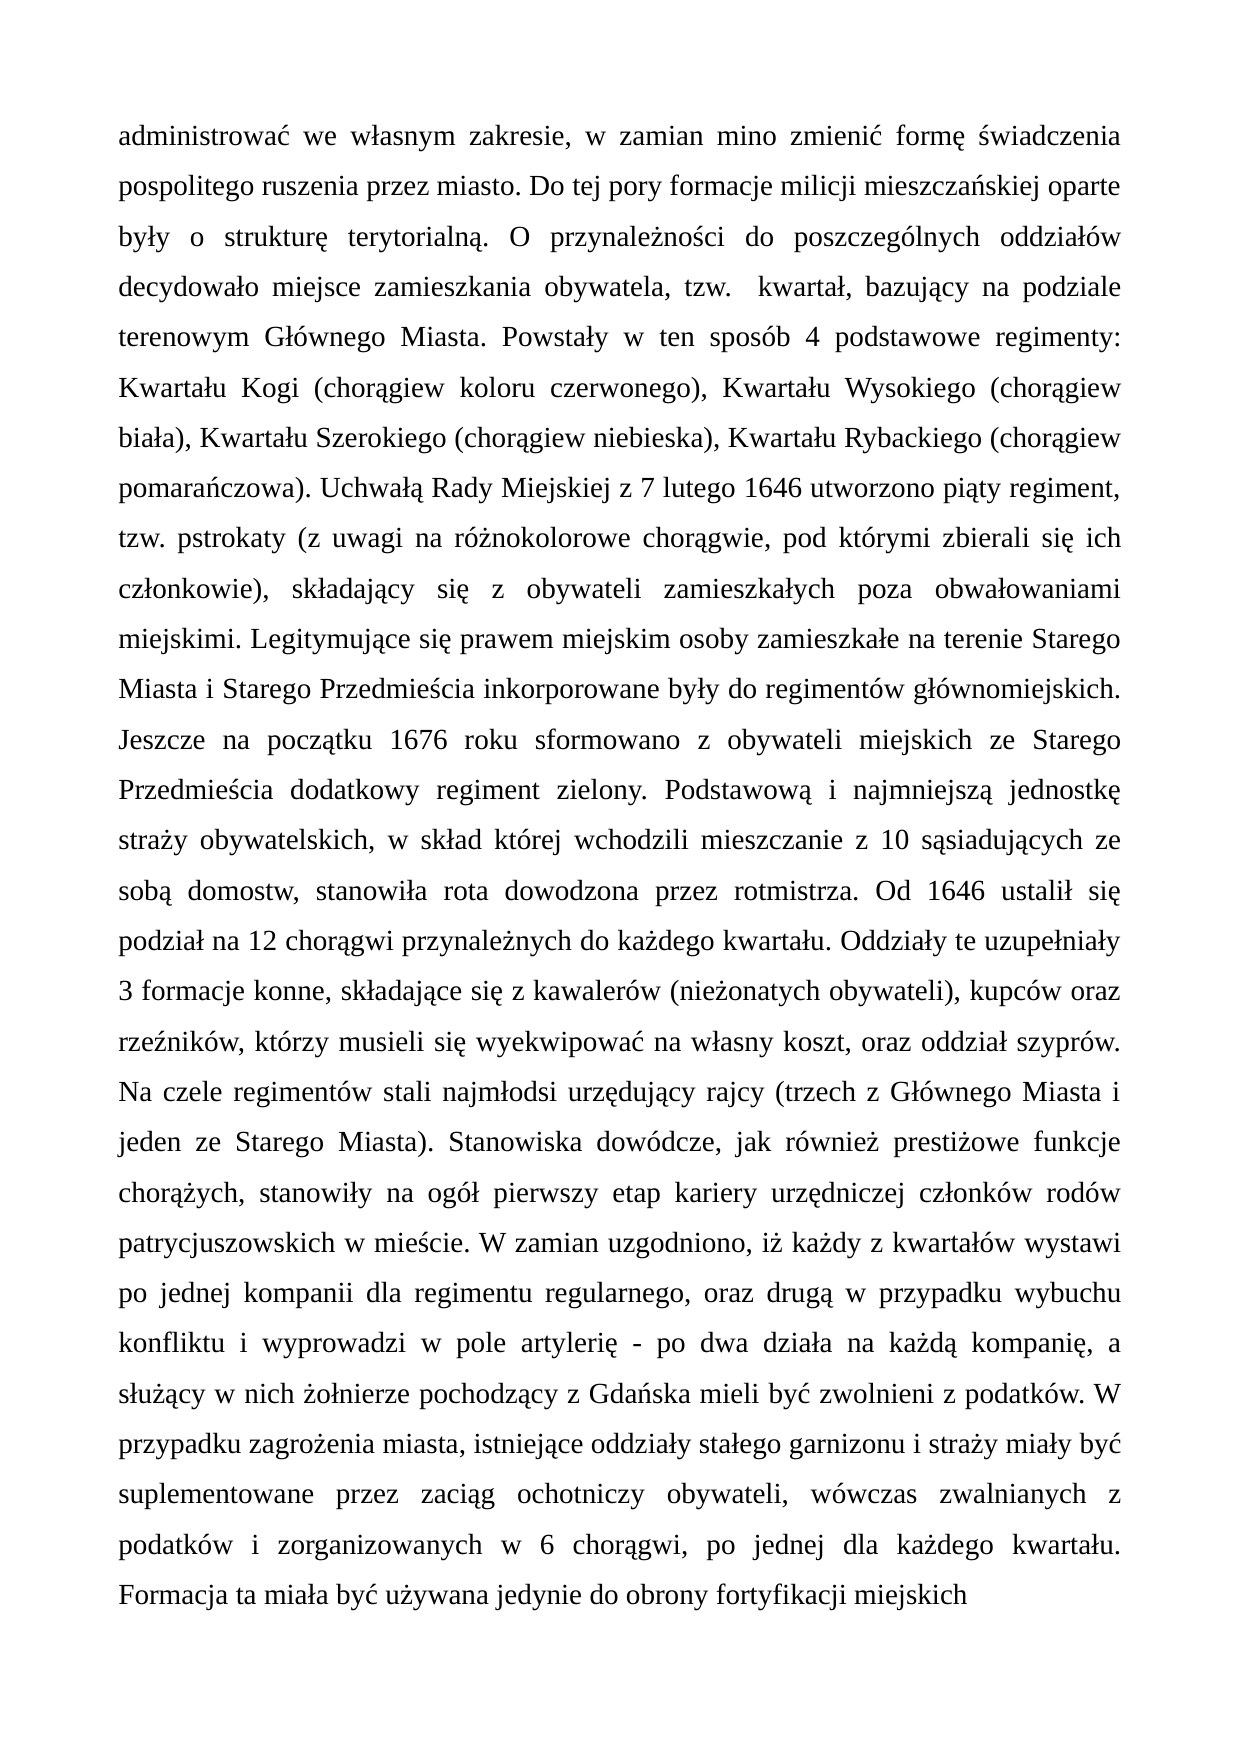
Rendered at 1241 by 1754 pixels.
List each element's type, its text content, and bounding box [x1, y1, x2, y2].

text administrować we własnym zakresie, w zamian mino zmienić formę świadczenia pospolitego ruszenia przez miasto. Do tej pory formacje milicji mieszczańskiej oparte były o strukturę terytorialną. O przynależności do poszczególnych oddziałów decydowało miejsce zamieszkania obywatela, tzw. kwartał, bazujący na podziale terenowym Głównego Miasta. Powstały w ten sposób 4 podstawowe regimenty: Kwartału Kogi (chorągiew koloru czerwonego), Kwartału Wysokiego (chorągiew biała), Kwartału Szerokiego (chorągiew niebieska), Kwartału Rybackiego (chorągiew pomarańczowa). Uchwałą Rady Miejskiej z 7 lutego 1646 utworzono piąty regiment, tzw. pstrokaty (z uwagi na różnokolorowe chorągwie, pod którymi zbierali się ich członkowie), składający się z obywateli zamieszkałych poza obwałowaniami miejskimi. Legitymujące się prawem miejskim osoby zamieszkałe na terenie Starego Miasta i Starego Przedmieścia inkorporowane były do regimentów głównomiejskich. Jeszcze na początku 1676 roku sformowano z obywateli miejskich ze Starego Przedmieścia dodatkowy regiment zielony. Podstawową i najmniejszą jednostkę straży obywatelskich, w skład której wchodzili mieszczanie z 10 sąsiadujących ze sobą domostw, stanowiła rota dowodzona przez rotmistrza. Od 1646 ustalił się podział na 12 chorągwi przynależnych do każdego kwartału. Oddziały te uzupełniały 3 formacje konne, składające się z kawalerów (nieżonatych obywateli), kupców oraz rzeźników, którzy musieli się wyekwipować na własny koszt, oraz oddział szyprów. Na czele regimentów stali najmłodsi urzędujący rajcy (trzech z Głównego Miasta i jeden ze Starego Miasta). Stanowiska dowódcze, jak również prestiżowe funkcje chorążych, stanowiły na ogół pierwszy etap kariery urzędniczej członków rodów patrycjuszowskich w mieście. W zamian uzgodniono, iż każdy z kwartałów wystawi po jednej kompanii dla regimentu regularnego, oraz drugą w przypadku wybuchu konfliktu i wyprowadzi w pole artylerię - po dwa działa na każdą kompanię, a służący w nich żołnierze pochodzący z Gdańska mieli być zwolnieni z podatków. W przypadku zagrożenia miasta, istniejące oddziały stałego garnizonu i straży miały być suplementowane przez zaciąg ochotniczy obywateli, wówczas zwalnianych z podatków i zorganizowanych w 6 chorągwi, po jednej dla każdego kwartału. Formacja ta miała być używana jedynie do obrony fortyfikacji miejskich [118, 118, 1122, 1611]
